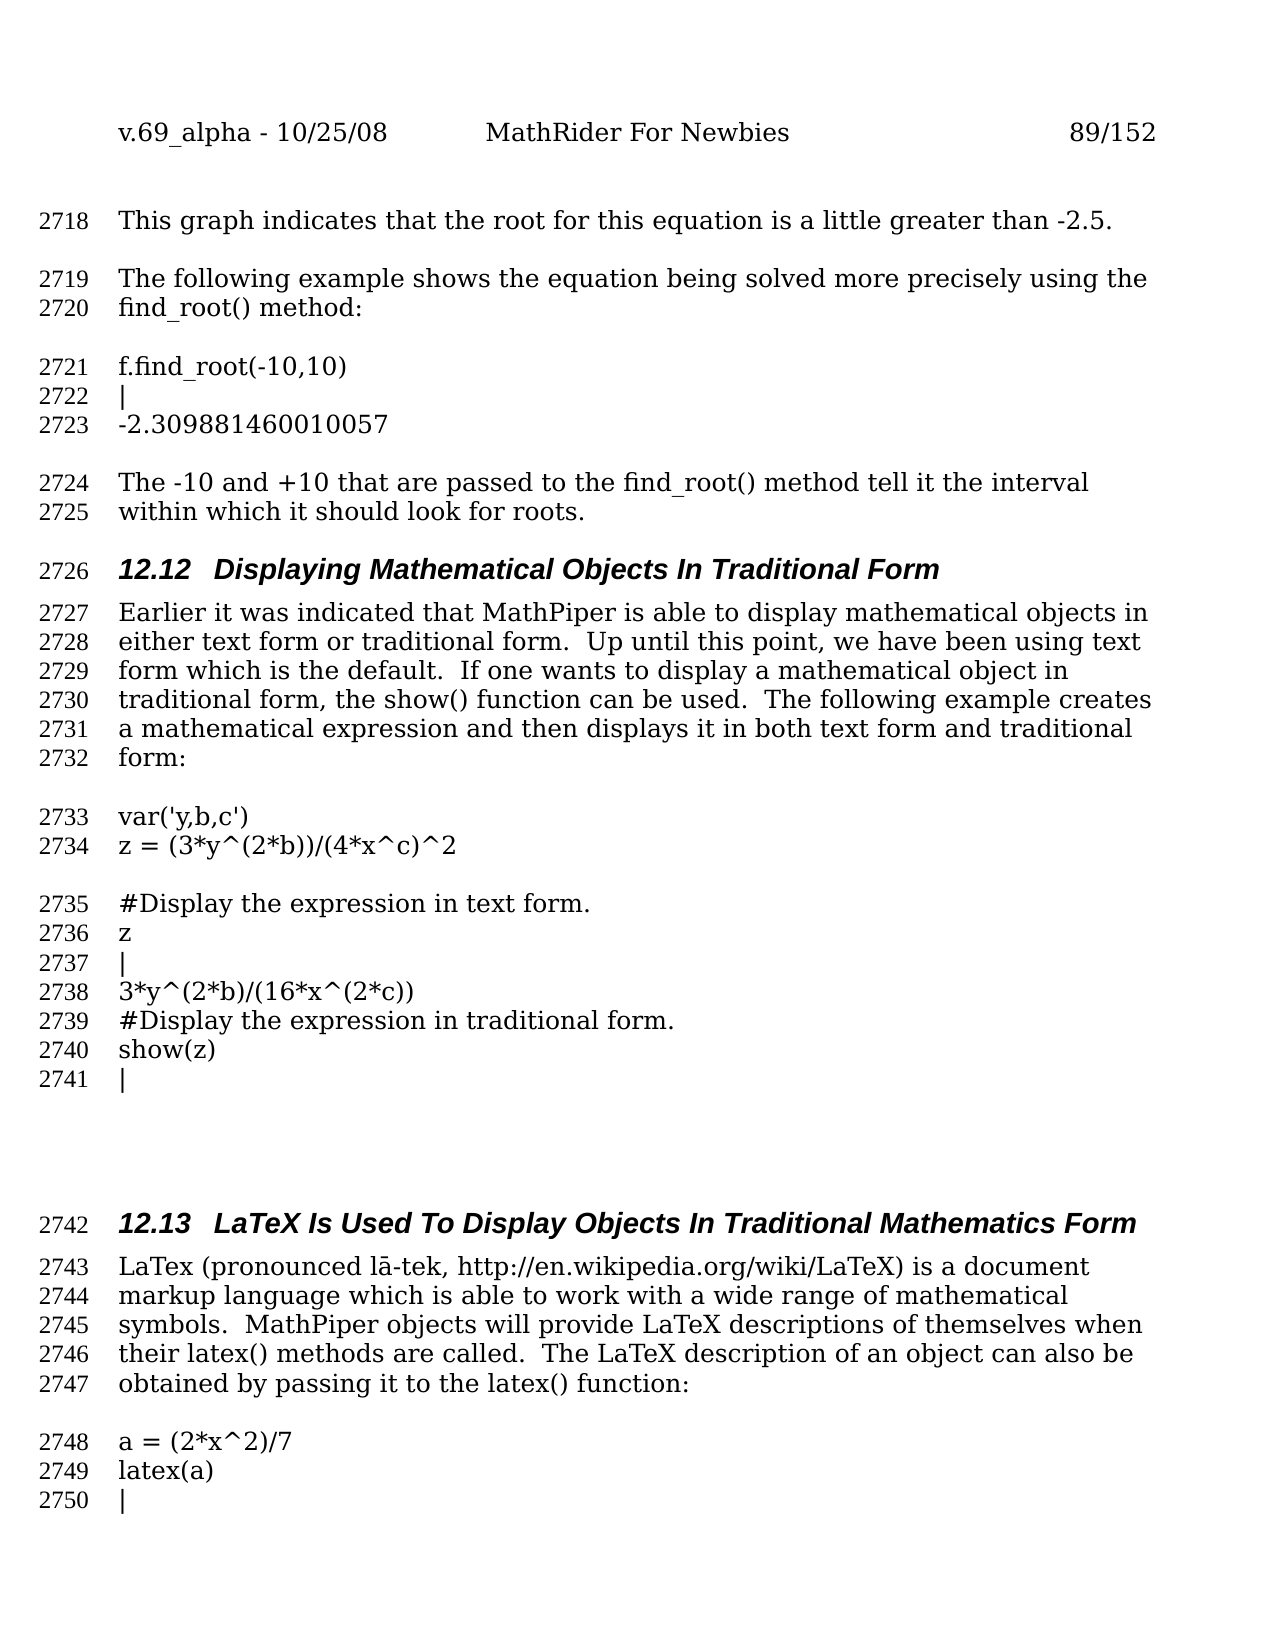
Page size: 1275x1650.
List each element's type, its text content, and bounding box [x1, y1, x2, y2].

text z = (3*y^(2*b))/(4*x^c)^2 [118, 831, 1157, 860]
text The following example shows the equation being solved more precisely using the find_root() method: [118, 264, 1157, 323]
text #Display the expression in traditional form. [118, 1006, 1157, 1035]
text #Display the expression in text form. [118, 889, 1157, 919]
text var('y,b,c') [118, 802, 1157, 831]
text | [118, 948, 1157, 977]
text | [118, 1064, 1157, 1094]
text a = (2*x^2)/7 [118, 1427, 1157, 1456]
text show(z) [118, 1035, 1157, 1064]
text This graph indicates that the root for this equation is a little greater than -2.5. [118, 206, 1157, 235]
subtitle LaTeX Is Used To Display Objects In Traditional Mathematics Form [118, 1206, 1157, 1240]
text 3*y^(2*b)/(16*x^(2*c)) [118, 977, 1157, 1006]
text -2.309881460010057 [118, 410, 1157, 439]
text Earlier it was indicated that MathPiper is able to display mathematical objects in either text form or traditional form. Up until this point, we have been using text form which is the default. If one wants to display a mathematical object in traditional form, the show() function can be used. The following example creates a mathematical expression and then displays it in both text form and traditional form: [118, 598, 1157, 773]
text f.find_root(-10,10) [118, 352, 1157, 381]
text The -10 and +10 that are passed to the find_root() method tell it the interval within which it should look for roots. [118, 468, 1157, 527]
text | [118, 381, 1157, 410]
subtitle Displaying Mathematical Objects In Traditional Form [118, 552, 1157, 585]
text latex(a) [118, 1456, 1157, 1486]
text | [118, 1486, 1157, 1515]
text z [118, 919, 1157, 948]
text LaTex (pronounced lā-tek, http://en.wikipedia.org/wiki/LaTeX) is a document markup language which is able to work with a wide range of mathematical symbols. MathPiper objects will provide LaTeX descriptions of themselves when their latex() methods are called. The LaTeX description of an object can also be obtained by passing it to the latex() function: [118, 1252, 1157, 1398]
